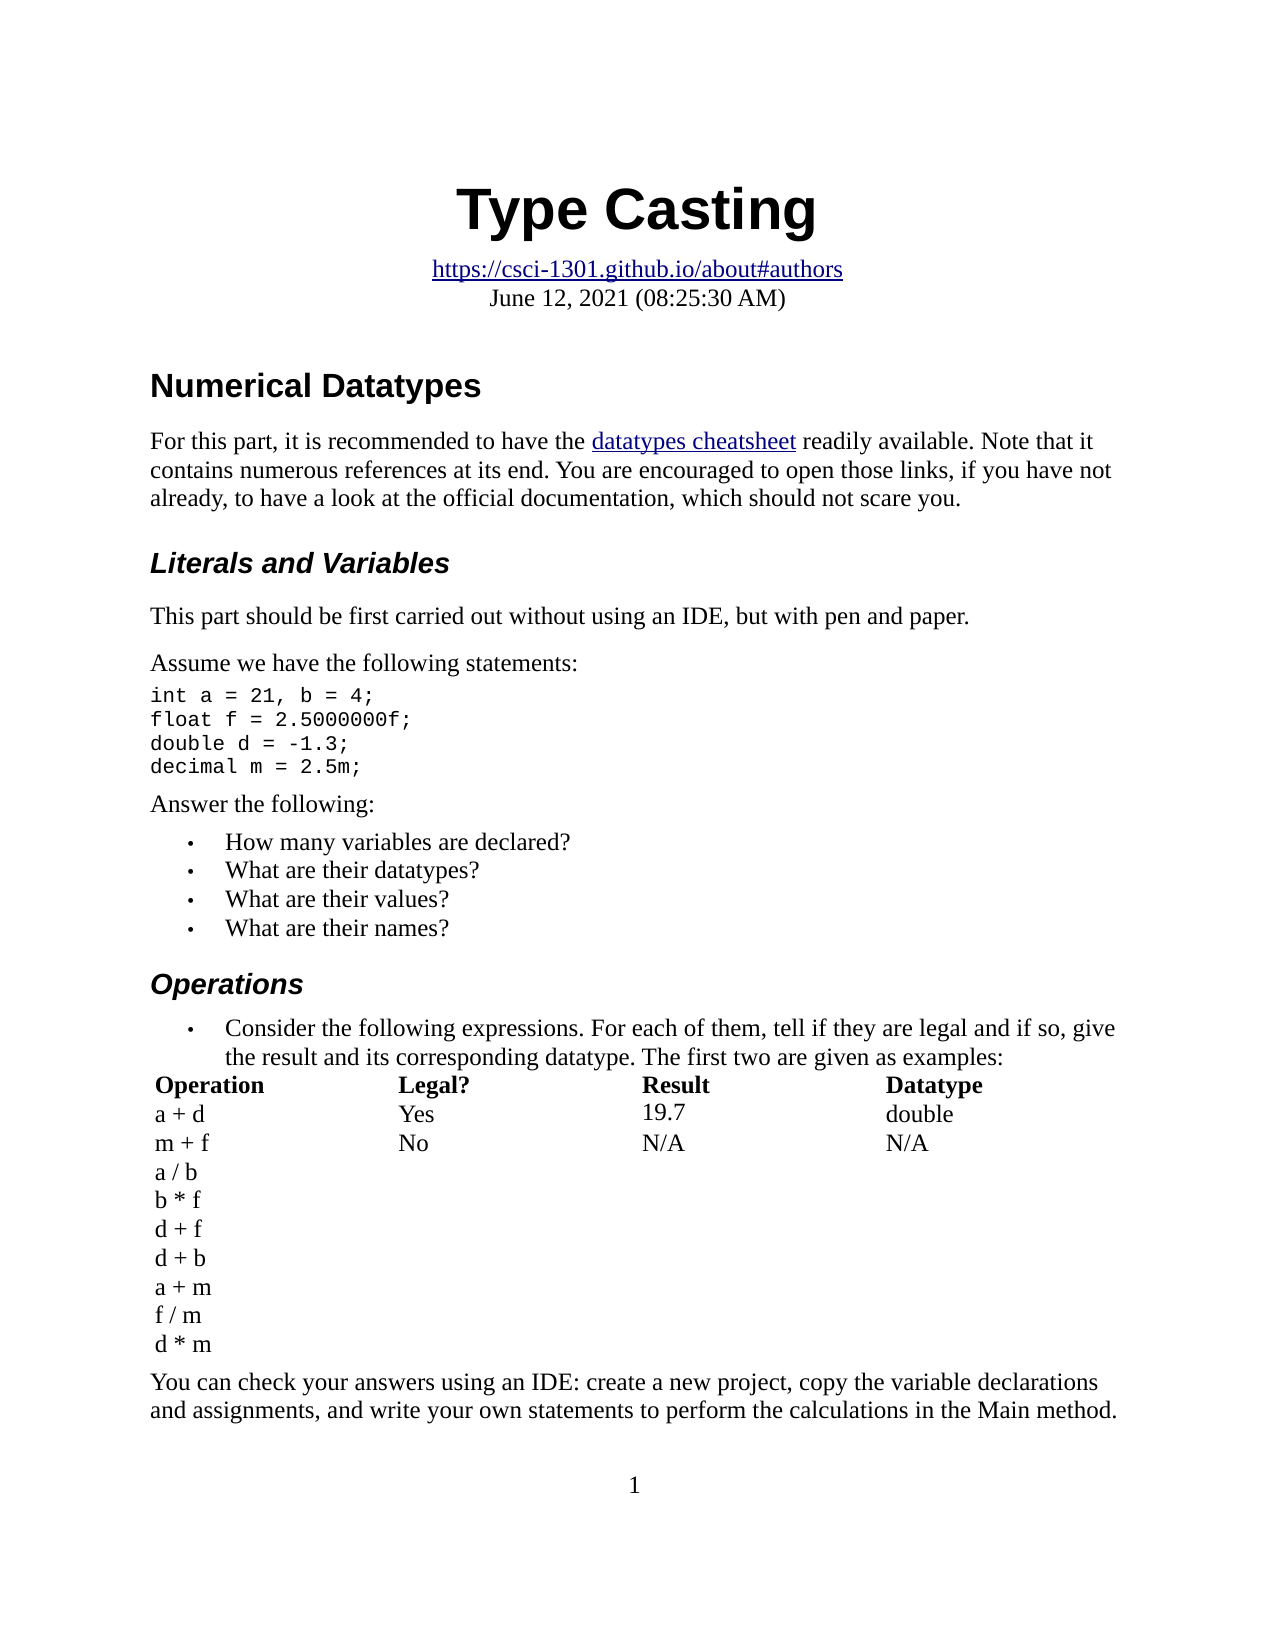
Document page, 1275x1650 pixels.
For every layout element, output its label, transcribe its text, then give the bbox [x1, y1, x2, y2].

table_cell d * m [150, 1329, 394, 1358]
text You can check your answers using an IDE: create a new project, copy the variable declarations and assignments, and write your own statements to perform the calculations in the Main method. [150, 1367, 1125, 1424]
table_cell [638, 1185, 881, 1214]
table_cell [881, 1243, 1125, 1272]
table_cell a / b [150, 1157, 394, 1185]
table_cell b * f [150, 1185, 394, 1214]
text https://csci-1301.github.io/about#authors [150, 254, 1125, 283]
table_cell m + f [150, 1128, 394, 1157]
list Consider the following expressions. For each of them, tell if they are legal and if so, give the result and its corresponding datatype. The first two are given as examples: [187, 1013, 1125, 1070]
table_cell a + m [150, 1272, 394, 1300]
table_cell N/A [881, 1128, 1125, 1157]
table_cell [881, 1185, 1125, 1214]
text For this part, it is recommended to have the datatypes cheatsheet readily available. Note that it contains numerous references at its end. You are encouraged to open those links, if you have not already, to have a look at the official documentation, which should not scare you. [150, 426, 1125, 512]
table_cell [881, 1272, 1125, 1300]
table_cell d + f [150, 1214, 394, 1243]
list What are their datatypes? [187, 856, 1125, 884]
subtitle Operations [150, 967, 1125, 1000]
text Assume we have the following statements: [150, 648, 1125, 677]
table_header Legal? [394, 1070, 637, 1099]
text float f = 2.5000000f; [150, 709, 1125, 733]
table_cell double [881, 1099, 1125, 1128]
table_cell [394, 1157, 637, 1185]
text double d = -1.3; [150, 733, 1125, 756]
table_header Operation [150, 1070, 394, 1099]
table_header Result [638, 1070, 881, 1099]
table_cell [638, 1157, 881, 1185]
table_cell No [394, 1128, 637, 1157]
table_cell [638, 1329, 881, 1358]
table_cell [394, 1243, 637, 1272]
subtitle Numerical Datatypes [150, 366, 1125, 404]
table_cell [394, 1329, 637, 1358]
table_cell [394, 1300, 637, 1329]
table_cell [638, 1099, 881, 1128]
table_cell [881, 1300, 1125, 1329]
table_cell f / m [150, 1300, 394, 1329]
list What are their names? [187, 913, 1125, 942]
table_cell d + b [150, 1243, 394, 1272]
text decimal m = 2.5m; [150, 756, 1125, 780]
table_cell [881, 1329, 1125, 1358]
text Answer the following: [150, 789, 1125, 818]
title Type Casting [150, 175, 1125, 242]
table_cell [638, 1243, 881, 1272]
table_cell [638, 1300, 881, 1329]
subtitle Literals and Variables [150, 546, 1125, 580]
text int a = 21, b = 4; [150, 686, 1125, 709]
table_cell [638, 1214, 881, 1243]
table_cell Yes [394, 1099, 637, 1128]
table_cell [881, 1214, 1125, 1243]
table_header Datatype [881, 1070, 1125, 1099]
text June 12, 2021 (08:25:30 AM) [150, 283, 1125, 312]
table_cell [881, 1157, 1125, 1185]
list How many variables are declared? [187, 827, 1125, 856]
table_cell N/A [638, 1128, 881, 1157]
table_cell [394, 1214, 637, 1243]
text This part should be first carried out without using an IDE, but with pen and paper. [150, 601, 1125, 630]
table_cell a + d [150, 1099, 394, 1128]
table_cell [394, 1272, 637, 1300]
table_cell [394, 1185, 637, 1214]
list What are their values? [187, 884, 1125, 913]
table_cell [638, 1272, 881, 1300]
